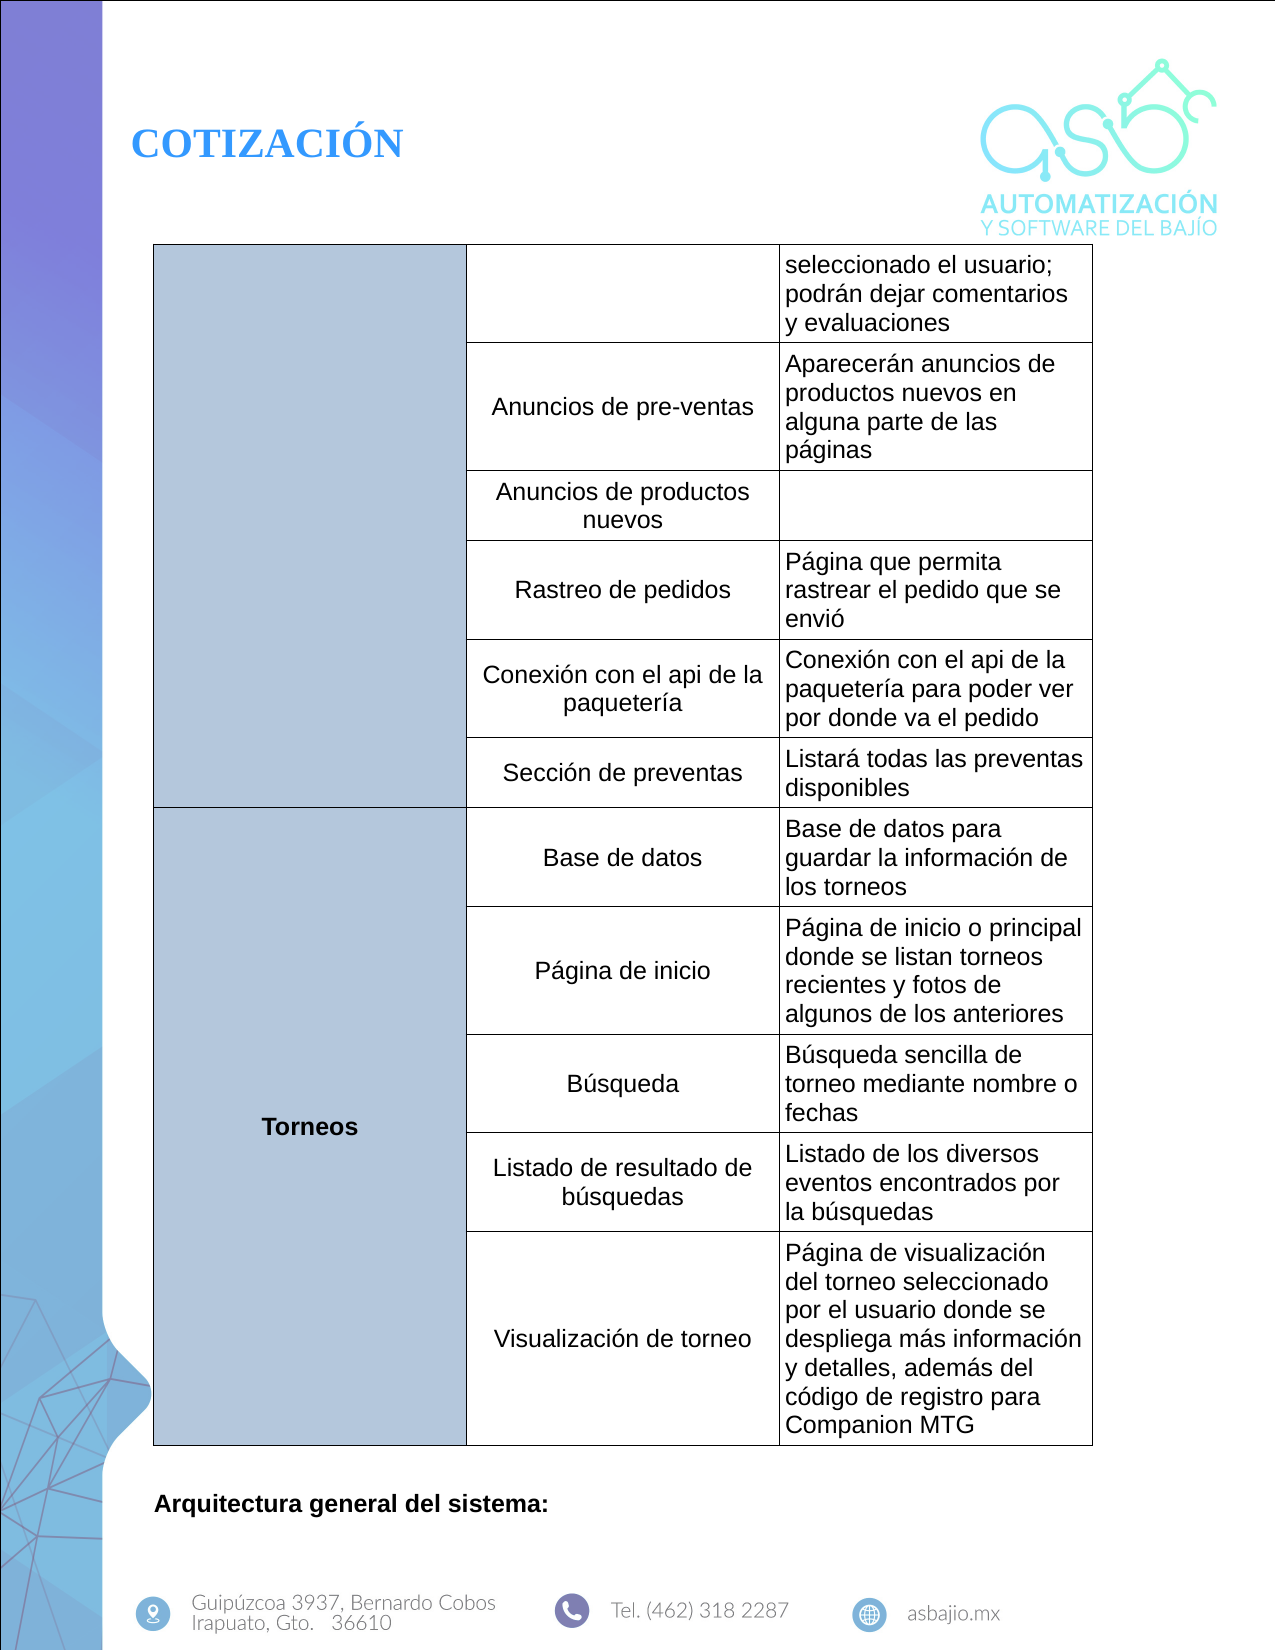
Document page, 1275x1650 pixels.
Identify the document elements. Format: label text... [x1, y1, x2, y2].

table_cell Base de datos para guardar la información de los torneos [780, 808, 1092, 906]
table_cell Búsqueda [467, 1035, 779, 1132]
table_cell [467, 245, 779, 342]
table_cell Página de inicio [467, 907, 779, 1033]
table_cell seleccionado el usuario; podrán dejar comentarios y evaluaciones [780, 245, 1092, 342]
table_cell Listará todas las preventas disponibles [780, 738, 1092, 807]
table_cell Aparecerán anuncios de productos nuevos en alguna parte de las páginas [780, 343, 1092, 470]
table_cell Búsqueda sencilla de torneo mediante nombre o fechas [780, 1035, 1092, 1132]
table_cell Anuncios de pre-ventas [467, 343, 779, 470]
table_cell Torneos [154, 808, 466, 1445]
table_cell Listado de los diversos eventos encontrados por la búsquedas [780, 1133, 1092, 1231]
table_cell Base de datos [467, 808, 779, 906]
table_cell Rastreo de pedidos [467, 541, 779, 638]
table_cell Página de inicio o principal donde se listan torneos recientes y fotos de algunos de los anteriores [780, 907, 1092, 1033]
table_cell Conexión con el api de la paquetería [467, 640, 779, 737]
table_cell Página de visualización del torneo seleccionado por el usuario donde se despliega más información y detalles, además del código de registro para Companion MTG [780, 1232, 1092, 1445]
table_cell [780, 471, 1092, 540]
table_cell Anuncios de productos nuevos [467, 471, 779, 540]
table_cell Visualización de torneo [467, 1232, 779, 1445]
table_cell Conexión con el api de la paquetería para poder ver por donde va el pedido [780, 640, 1092, 737]
text Arquitectura general del sistema: [153, 1489, 1092, 1518]
table_cell Listado de resultado de búsquedas [467, 1133, 779, 1231]
table_cell Página que permita rastrear el pedido que se envió [780, 541, 1092, 638]
table_cell Sección de preventas [467, 738, 779, 807]
table_cell [154, 245, 466, 807]
